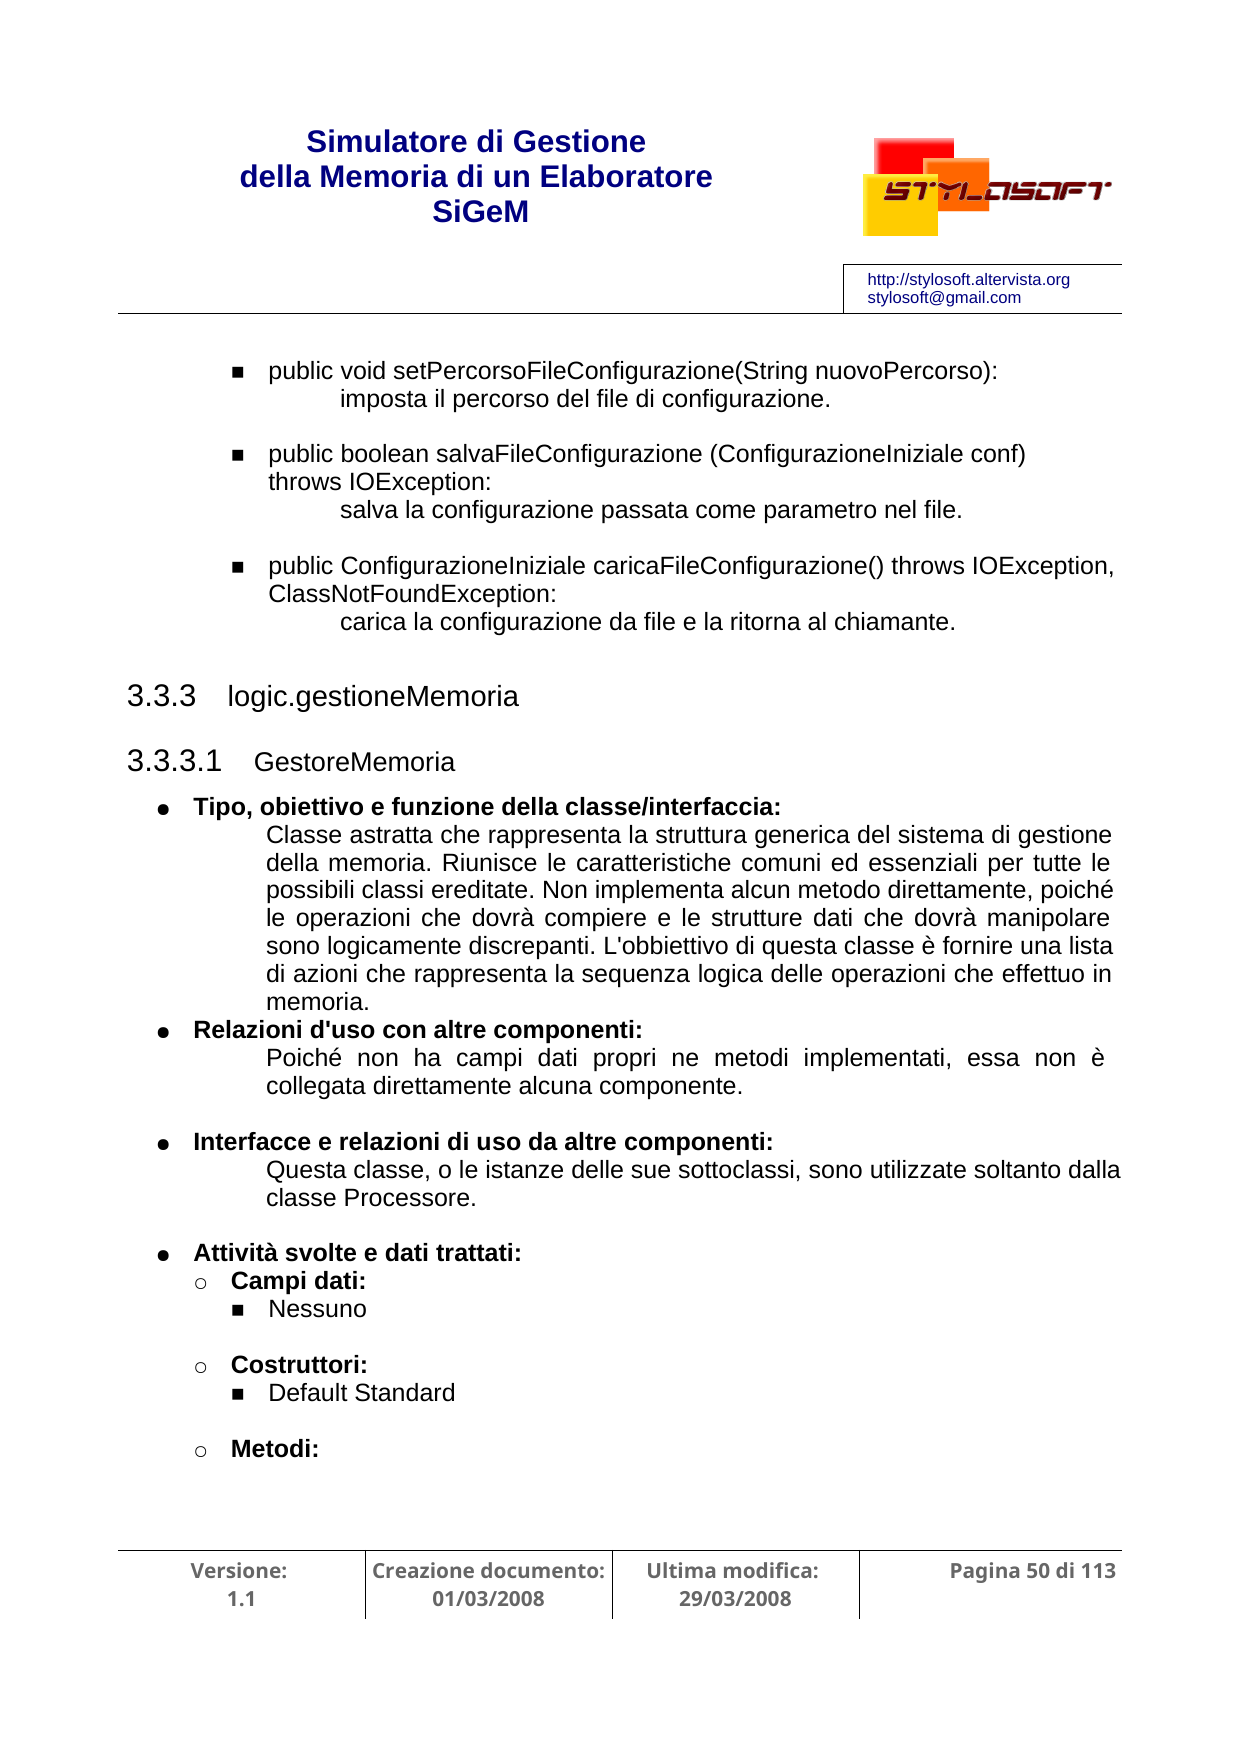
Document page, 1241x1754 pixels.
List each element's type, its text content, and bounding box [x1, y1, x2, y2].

text imposta il percorso del file di configurazione. [118, 384, 1122, 412]
text carica la configurazione da file e la ritorna al chiamante. [118, 608, 1122, 636]
text salva la configurazione passata come parametro nel file. [118, 496, 1122, 524]
list Nessuno [231, 1295, 1122, 1323]
subtitle logic.gestioneMemoria [118, 678, 1122, 713]
list Costruttori: [193, 1351, 1122, 1379]
list Campi dati: [193, 1267, 1122, 1295]
picture [848, 123, 1117, 247]
list Classe astratta che rappresenta la struttura generica del sistema di gestione della memoria. Riunisce le caratteristiche comuni ed essenziali per tutte le possibili classi ereditate. Non implementa alcun metodo direttamente, poiché le operazioni che dovrà compiere e le strutture dati che dovrà manipolare sono logicamente discrepanti. L'obbiettivo di questa classe è fornire una lista di azioni che rappresenta la sequenza logica delle operazioni che effettuo in memoria. [156, 821, 1122, 1016]
list public ConfigurazioneIniziale caricaFileConfigurazione() throws IOException, ClassNotFoundException: [231, 552, 1122, 608]
list throws IOException: [231, 468, 1122, 496]
list public boolean salvaFileConfigurazione (ConfigurazioneIniziale conf) [231, 440, 1122, 468]
list Questa classe, o le istanze delle sue sottoclassi, sono utilizzate soltanto dalla classe Processore. [156, 1156, 1122, 1211]
list Attività svolte e dati trattati: [156, 1239, 1122, 1267]
list Interfacce e relazioni di uso da altre componenti: [156, 1128, 1122, 1156]
list Tipo, obiettivo e funzione della classe/interfaccia: [156, 793, 1122, 821]
list public void setPercorsoFileConfigurazione(String nuovoPercorso): [231, 357, 1122, 384]
list Default Standard [231, 1379, 1122, 1407]
list Metodi: [193, 1435, 1122, 1463]
subtitle GestoreMemoria [118, 743, 1122, 778]
list Poiché non ha campi dati propri ne metodi implementati, essa non è collegata direttamente alcuna componente. [156, 1044, 1122, 1100]
list Relazioni d'uso con altre componenti: [156, 1016, 1122, 1044]
